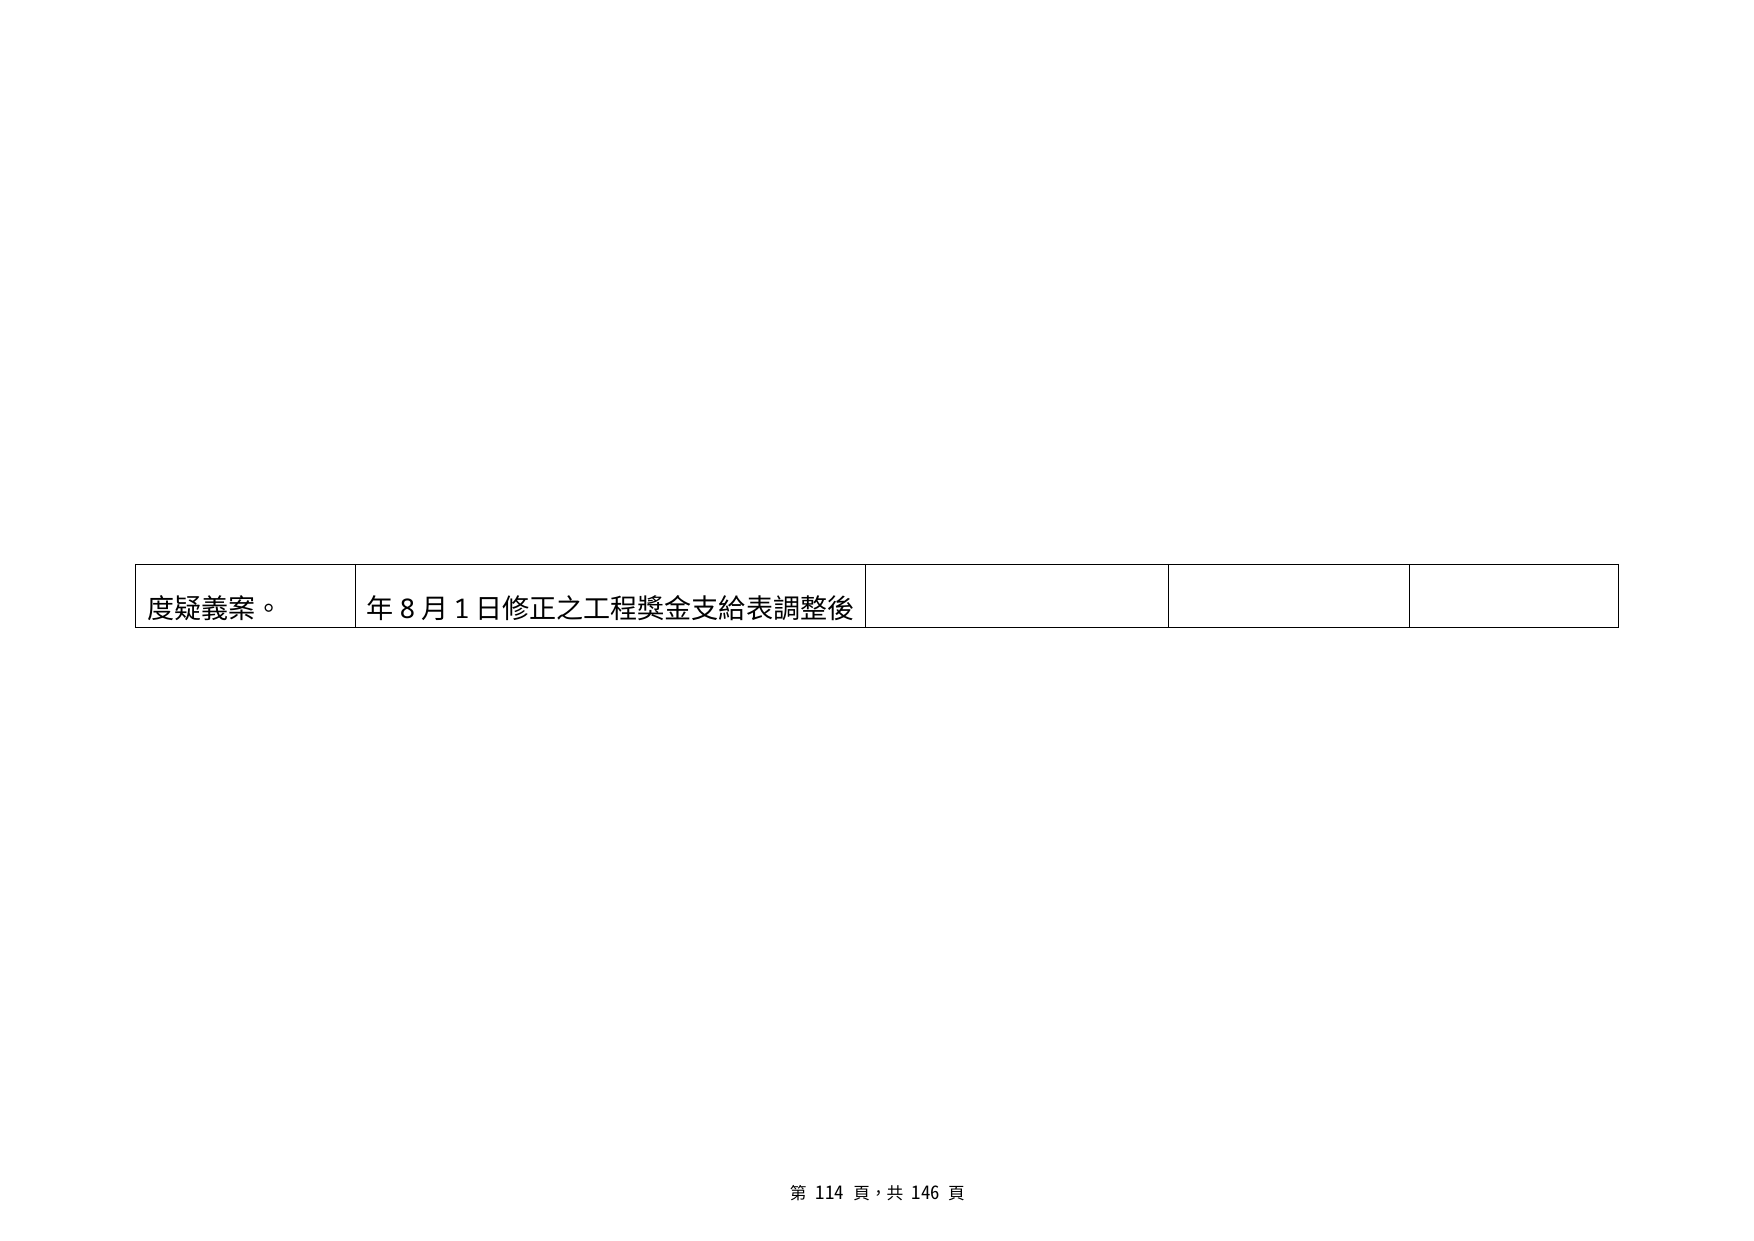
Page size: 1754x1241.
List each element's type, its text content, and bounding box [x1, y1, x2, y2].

table_cell 年8月1日修正之工程獎金支給表調整後 [356, 565, 865, 627]
table_cell 度疑義案。 [136, 565, 355, 627]
table_cell [1410, 565, 1618, 627]
table_cell [866, 565, 1168, 627]
table_cell [1169, 565, 1409, 627]
